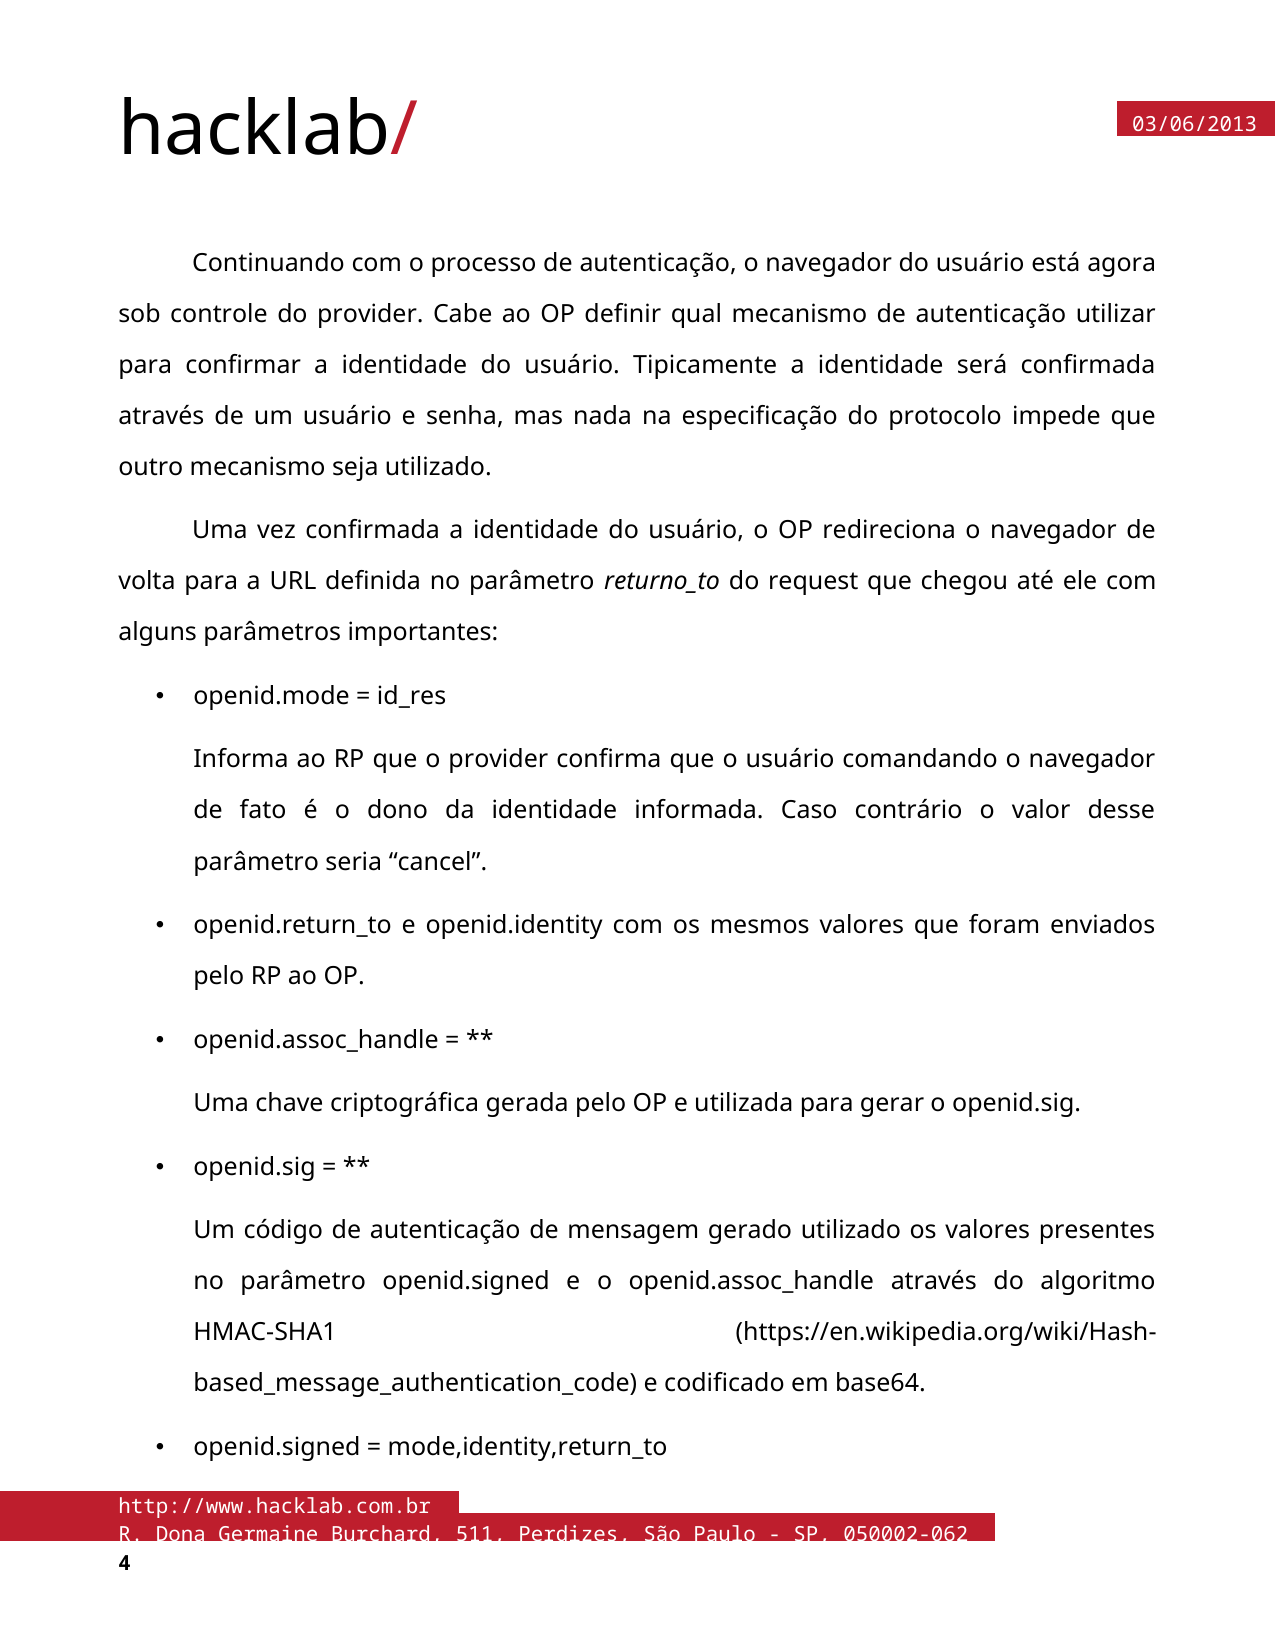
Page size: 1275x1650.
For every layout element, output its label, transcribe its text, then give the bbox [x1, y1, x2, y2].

text Uma vez confirmada a identidade do usuário, o OP redireciona o navegador de volta para a URL definida no parâmetro returno_to do request que chegou até ele com alguns parâmetros importantes: [118, 512, 1157, 648]
list Um código de autenticação de mensagem gerado utilizado os valores presentes no parâmetro openid.signed e o openid.assoc_handle através do algoritmo HMAC-SHA1 (https://en.wikipedia.org/wiki/Hash- based_message_authentication_code) e codificado em base64. [156, 1212, 1157, 1399]
list openid.sig = ** [156, 1148, 1157, 1182]
list openid.signed = mode,identity,return_to [156, 1428, 1157, 1463]
list Uma chave criptográfica gerada pelo OP e utilizada para gerar o openid.sig. [156, 1085, 1157, 1119]
text Continuando com o processo de autenticação, o navegador do usuário está agora sob controle do provider. Cabe ao OP definir qual mecanismo de autenticação utilizar para confirmar a identidade do usuário. Tipicamente a identidade será confirmada através de um usuário e senha, mas nada na especificação do protocolo impede que outro mecanismo seja utilizado. [118, 244, 1157, 482]
list openid.assoc_handle = ** [156, 1021, 1157, 1055]
list Informa ao RP que o provider confirma que o usuário comandando o navegador de fato é o dono da identidade informada. Caso contrário o valor desse parâmetro seria “cancel”. [156, 741, 1157, 877]
list openid.return_to e openid.identity com os mesmos valores que foram enviados pelo RP ao OP. [156, 907, 1157, 992]
list openid.mode = id_res [156, 677, 1157, 712]
